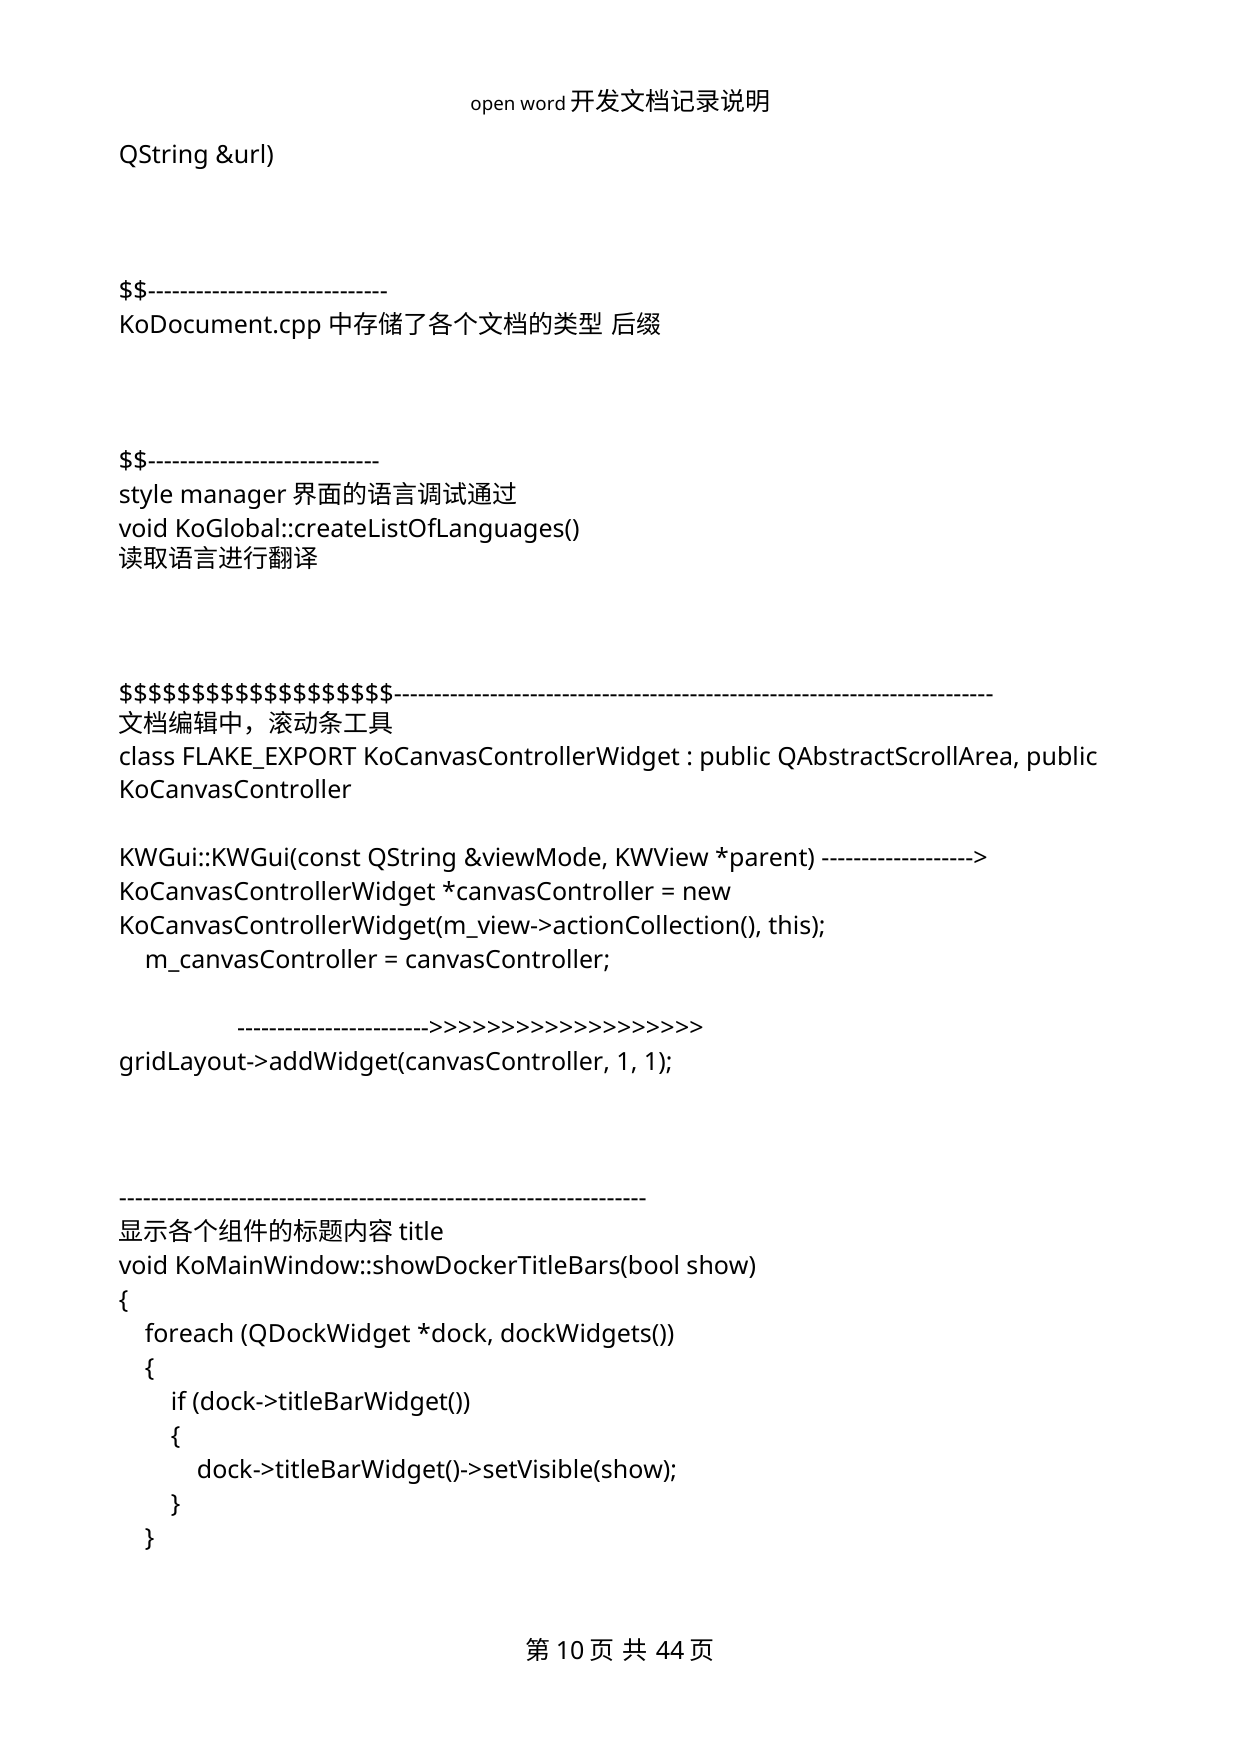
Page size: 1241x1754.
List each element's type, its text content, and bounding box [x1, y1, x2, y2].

text void KoGlobal::createListOfLanguages() [119, 511, 1121, 545]
text foreach (QDockWidget *dock, dockWidgets()) [119, 1316, 1121, 1350]
text { [119, 1418, 1121, 1452]
text class FLAKE_EXPORT KoCanvasControllerWidget : public QAbstractScrollArea, public KoCanvasController [119, 738, 1121, 806]
text dock->titleBarWidget()->setVisible(show); [119, 1452, 1121, 1486]
text $$------------------------------ [119, 273, 1121, 307]
text 显示各个组件的标题内容title [119, 1214, 1121, 1248]
text KWGui::KWGui(const QString &viewMode, KWView *parent) -------------------> [119, 840, 1121, 874]
text if (dock->titleBarWidget()) [119, 1384, 1121, 1418]
text KoCanvasControllerWidget *canvasController = new KoCanvasControllerWidget(m_view->actionCollection(), this); [119, 874, 1121, 942]
text style manager界面的语言调试通过 [119, 477, 1121, 511]
text $$$$$$$$$$$$$$$$$$$--------------------------------------------------------------------------- [119, 676, 1121, 709]
text } [119, 1519, 1121, 1553]
text QString &url) [119, 137, 1121, 171]
text { [119, 1350, 1121, 1384]
text { [119, 1282, 1121, 1316]
text 文档编辑中，滚动条工具 [119, 709, 1121, 738]
text m_canvasController = canvasController; [119, 942, 1121, 976]
text $$----------------------------- [119, 443, 1121, 477]
text KoDocument.cpp 中存储了各个文档的类型 后缀 [119, 307, 1121, 341]
text ------------------------------------------------------------------ [119, 1180, 1121, 1214]
text gridLayout->addWidget(canvasController, 1, 1); [119, 1044, 1121, 1078]
text } [119, 1486, 1121, 1519]
text 读取语言进行翻译 [119, 545, 1121, 574]
text void KoMainWindow::showDockerTitleBars(bool show) [119, 1248, 1121, 1282]
text ------------------------>>>>>>>>>>>>>>>>>>> [119, 1010, 1121, 1044]
